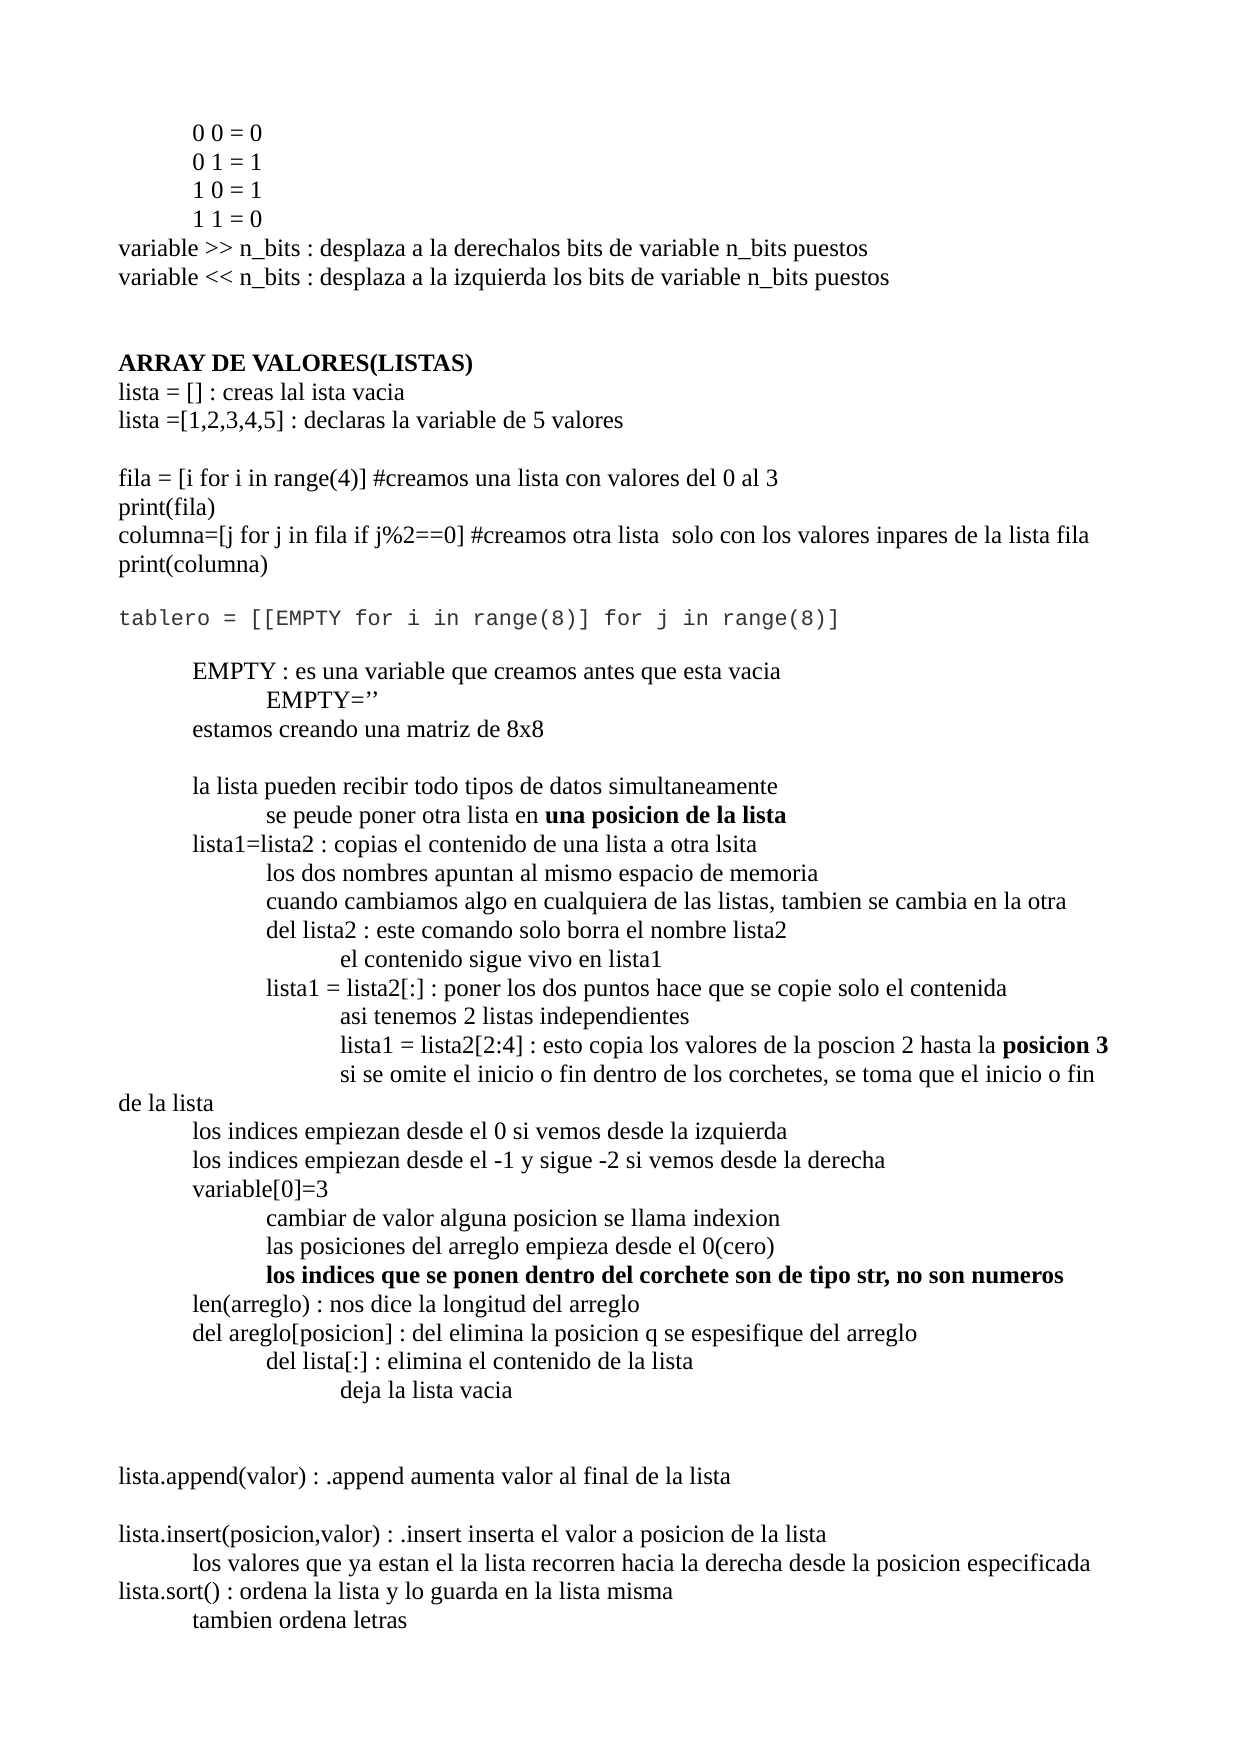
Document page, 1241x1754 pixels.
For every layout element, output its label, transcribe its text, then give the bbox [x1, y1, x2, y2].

text lista.append(valor) : .append aumenta valor al final de la lista [118, 1461, 1122, 1490]
text los indices empiezan desde el -1 y sigue -2 si vemos desde la derecha [118, 1145, 1122, 1174]
text se peude poner otra lista en una posicion de la lista [118, 800, 1122, 829]
text cambiar de valor alguna posicion se llama indexion [118, 1203, 1122, 1231]
text EMPTY=’’ [118, 685, 1122, 714]
text tablero = [[EMPTY for i in range(8)] for j in range(8)] [118, 607, 1122, 632]
text si se omite el inicio o fin dentro de los corchetes, se toma que el inicio o fin de la lista [118, 1059, 1122, 1116]
text los indices empiezan desde el 0 si vemos desde la izquierda [118, 1116, 1122, 1145]
text 1 1 = 0 [118, 204, 1122, 233]
text los indices que se ponen dentro del corchete son de tipo str, no son numeros [118, 1260, 1122, 1289]
text 0 1 = 1 [118, 147, 1122, 176]
text lista.sort() : ordena la lista y lo guarda en la lista misma [118, 1576, 1122, 1605]
text lista = [] : creas lal ista vacia [118, 377, 1122, 406]
text columna=[j for j in fila if j%2==0] #creamos otra lista solo con los valores inpares de la lista fila [118, 521, 1122, 549]
text el contenido sigue vivo en lista1 [118, 944, 1122, 973]
text lista =[1,2,3,4,5] : declaras la variable de 5 valores [118, 406, 1122, 434]
text tambien ordena letras [118, 1605, 1122, 1634]
text asi tenemos 2 listas independientes [118, 1001, 1122, 1030]
text len(arreglo) : nos dice la longitud del arreglo [118, 1289, 1122, 1318]
text print(columna) [118, 549, 1122, 578]
text 1 0 = 1 [118, 176, 1122, 204]
text la lista pueden recibir todo tipos de datos simultaneamente [118, 771, 1122, 800]
text estamos creando una matriz de 8x8 [118, 714, 1122, 743]
text ARRAY DE VALORES(LISTAS) [118, 348, 1122, 377]
text lista1 = lista2[2:4] : esto copia los valores de la poscion 2 hasta la posicion 3 [118, 1030, 1122, 1059]
text deja la lista vacia [118, 1375, 1122, 1404]
text del lista[:] : elimina el contenido de la lista [118, 1346, 1122, 1375]
text lista.insert(posicion,valor) : .insert inserta el valor a posicion de la lista [118, 1519, 1122, 1548]
text las posiciones del arreglo empieza desde el 0(cero) [118, 1231, 1122, 1260]
text cuando cambiamos algo en cualquiera de las listas, tambien se cambia en la otra [118, 886, 1122, 915]
text del lista2 : este comando solo borra el nombre lista2 [118, 915, 1122, 944]
text del areglo[posicion] : del elimina la posicion q se espesifique del arreglo [118, 1318, 1122, 1346]
text los valores que ya estan el la lista recorren hacia la derecha desde la posicion especificada [118, 1548, 1122, 1576]
text los dos nombres apuntan al mismo espacio de memoria [118, 858, 1122, 886]
text 0 0 = 0 [118, 118, 1122, 147]
text variable[0]=3 [118, 1174, 1122, 1203]
text lista1=lista2 : copias el contenido de una lista a otra lsita [118, 829, 1122, 858]
text EMPTY : es una variable que creamos antes que esta vacia [118, 656, 1122, 685]
text lista1 = lista2[:] : poner los dos puntos hace que se copie solo el contenida [118, 973, 1122, 1001]
text print(fila) [118, 492, 1122, 521]
text variable >> n_bits : desplaza a la derechalos bits de variable n_bits puestos [118, 233, 1122, 262]
text variable << n_bits : desplaza a la izquierda los bits de variable n_bits puestos [118, 262, 1122, 291]
text fila = [i for i in range(4)] #creamos una lista con valores del 0 al 3 [118, 463, 1122, 492]
